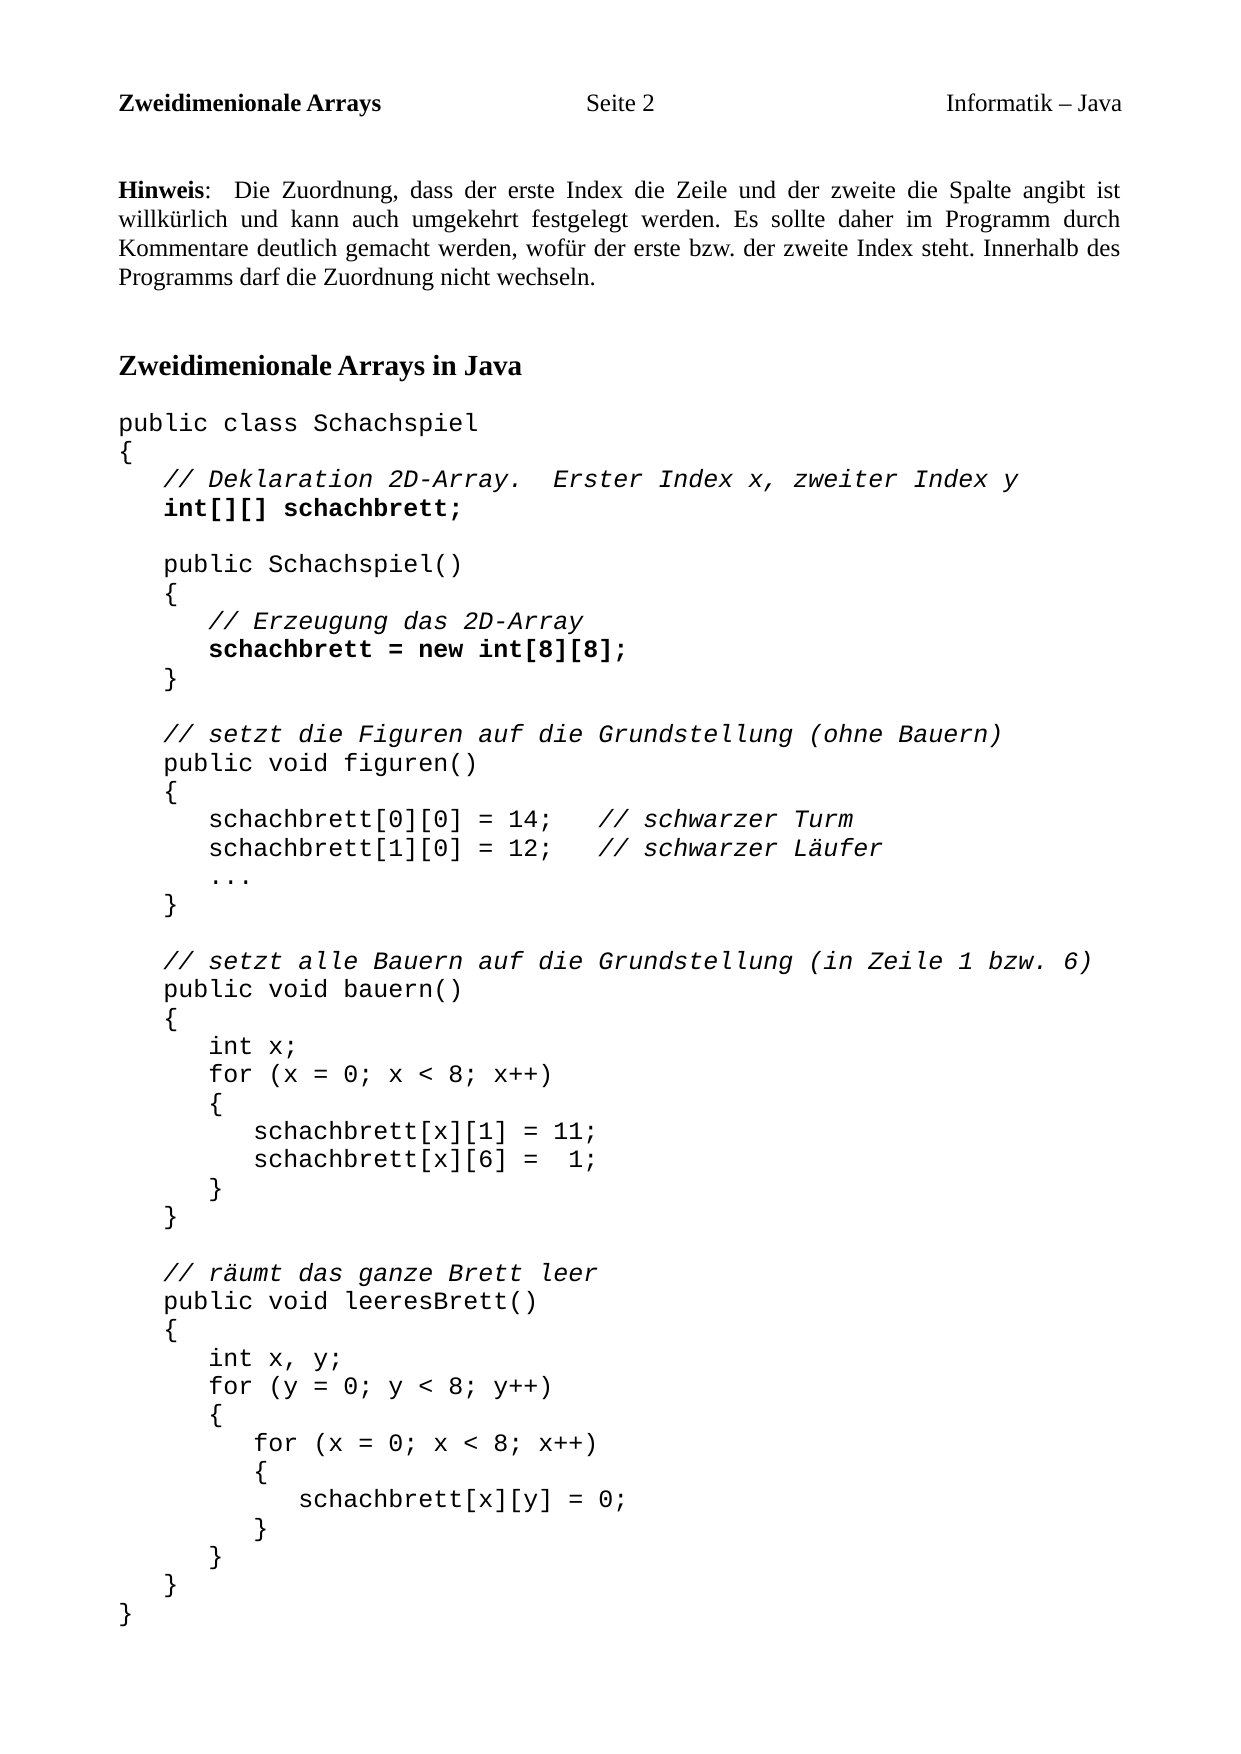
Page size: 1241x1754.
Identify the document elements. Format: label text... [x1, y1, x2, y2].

text public void figuren() [118, 750, 1122, 779]
text for (x = 0; x < 8; x++) [118, 1062, 1122, 1090]
text schachbrett[x][y] = 0; [118, 1487, 1122, 1515]
text // räumt das ganze Brett leer [118, 1260, 1122, 1289]
text public Schachspiel() [118, 552, 1122, 580]
text } [118, 1544, 1122, 1572]
text schachbrett[x][6] = 1; [118, 1147, 1122, 1175]
text int x, y; [118, 1345, 1122, 1374]
text // setzt alle Bauern auf die Grundstellung (in Zeile 1 bzw. 6) [118, 949, 1122, 977]
text } [118, 1515, 1122, 1544]
text schachbrett[1][0] = 12; // schwarzer Läufer [118, 835, 1122, 864]
text } [118, 1175, 1122, 1204]
text { [118, 1402, 1122, 1430]
text for (y = 0; y < 8; y++) [118, 1374, 1122, 1402]
text } [118, 1572, 1122, 1600]
text } [118, 665, 1122, 694]
text } [118, 892, 1122, 920]
text // setzt die Figuren auf die Grundstellung (ohne Bauern) [118, 722, 1122, 750]
text public void bauern() [118, 977, 1122, 1005]
text { [118, 439, 1122, 467]
text { [118, 580, 1122, 609]
text int x; [118, 1034, 1122, 1062]
text Zweidimenionale Arrays in Java [118, 348, 1122, 382]
text for (x = 0; x < 8; x++) [118, 1430, 1122, 1459]
text int[][] schachbrett; [118, 495, 1122, 524]
text { [118, 1005, 1122, 1034]
text } [118, 1204, 1122, 1232]
text { [118, 1090, 1122, 1119]
text } [118, 1600, 1122, 1629]
text { [118, 1317, 1122, 1345]
text Hinweis: Die Zuordnung, dass der erste Index die Zeile und der zweite die Spalte angibt ist willkürlich und kann auch umgekehrt festgelegt werden. Es sollte daher im Programm durch Kommentare deutlich gemacht werden, wofür der erste bzw. der zweite Index steht. Innerhalb des Programms darf die Zuordnung nicht wechseln. [118, 176, 1122, 291]
text schachbrett = new int[8][8]; [118, 637, 1122, 665]
text schachbrett[x][1] = 11; [118, 1119, 1122, 1147]
text public void leeresBrett() [118, 1289, 1122, 1317]
text public class Schachspiel [118, 410, 1122, 439]
text schachbrett[0][0] = 14; // schwarzer Turm [118, 807, 1122, 835]
text ... [118, 864, 1122, 892]
text { [118, 779, 1122, 807]
text { [118, 1459, 1122, 1487]
text // Erzeugung das 2D-Array [118, 609, 1122, 637]
text // Deklaration 2D-Array. Erster Index x, zweiter Index y [118, 467, 1122, 495]
